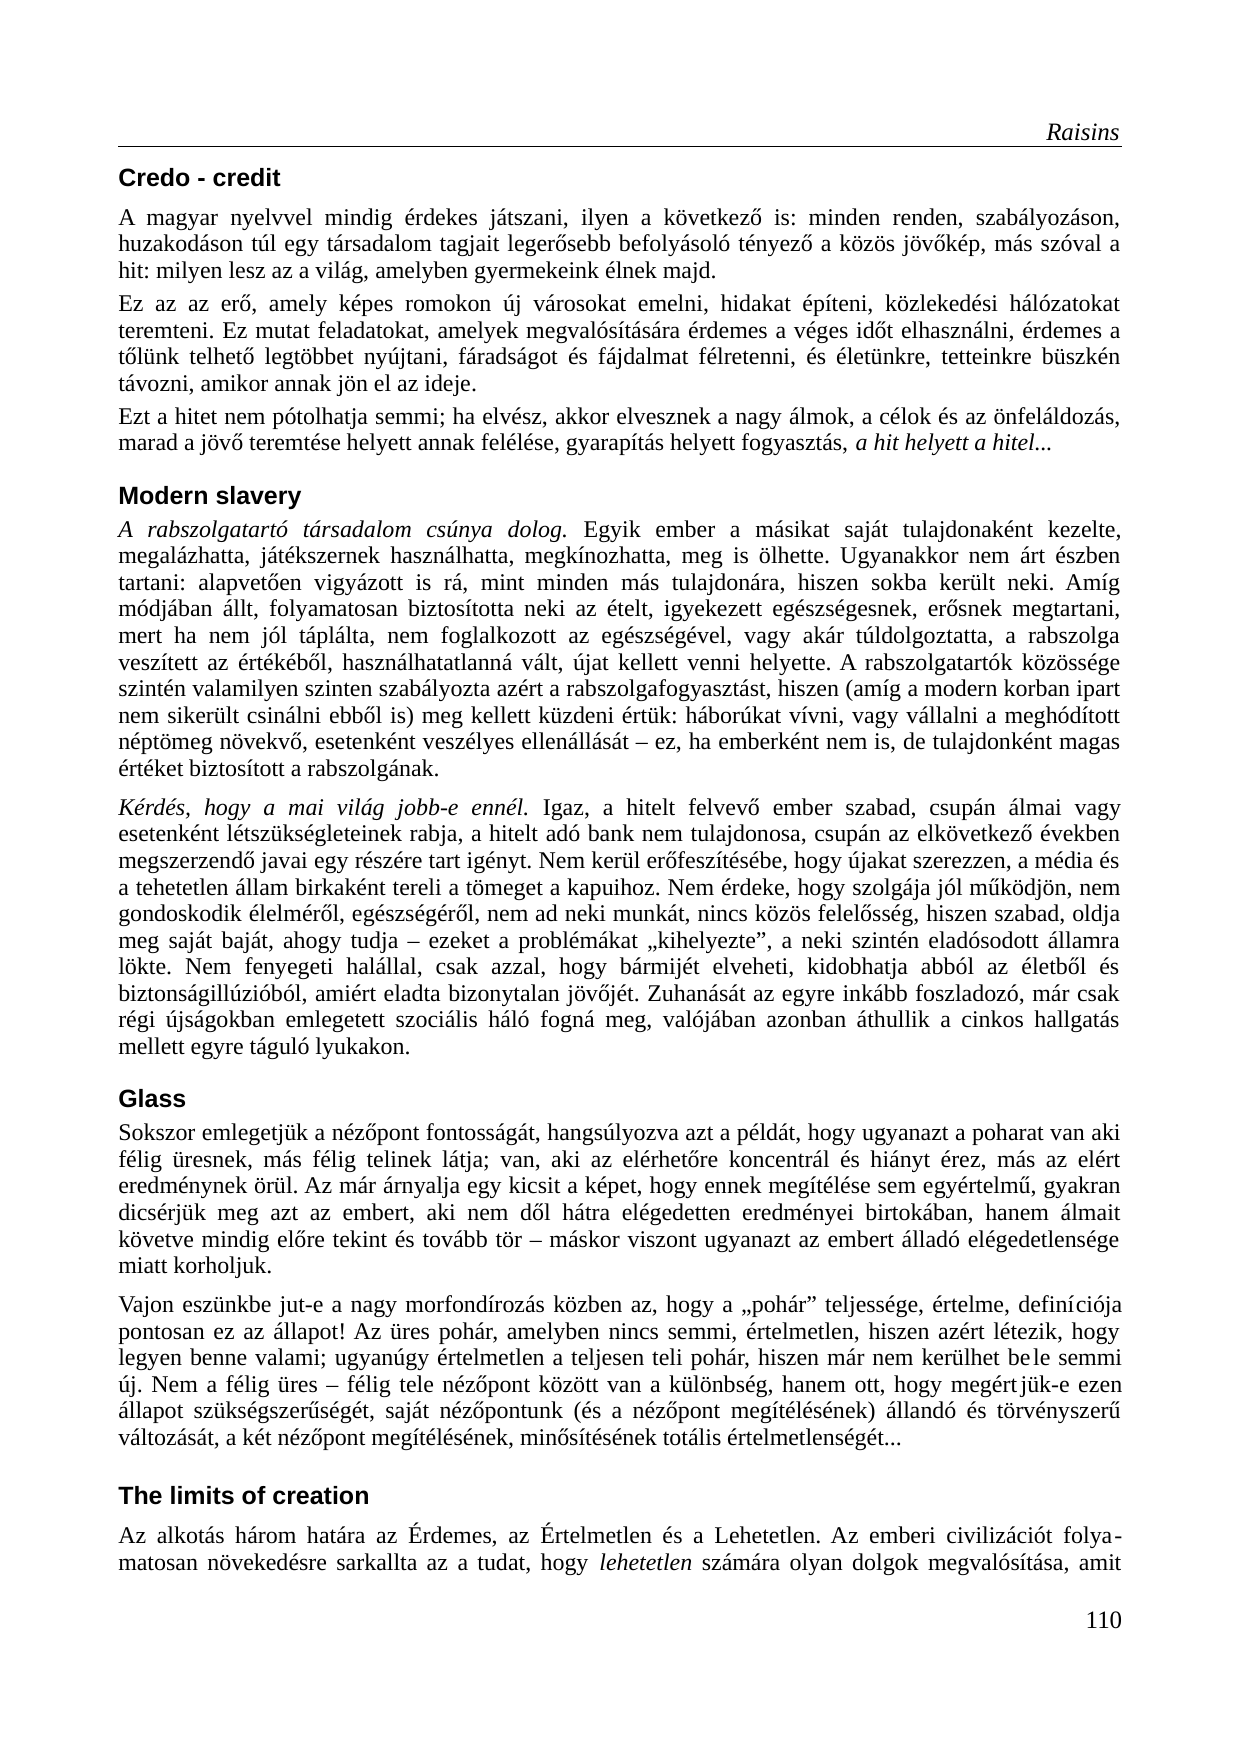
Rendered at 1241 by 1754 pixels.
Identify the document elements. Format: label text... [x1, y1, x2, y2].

subtitle Glass [118, 1085, 1122, 1113]
text Sokszor emlegetjük a nézőpont fontosságát, hangsúlyozva azt a példát, hogy ugyanazt a poharat van aki félig üresnek, más félig telinek látja; van, aki az elérhetőre koncentrál és hiányt érez, más az elért eredménynek örül. Az már árnyalja egy kicsit a képet, hogy ennek megítélése sem egyértelmű, gyakran dicsérjük meg azt az embert, aki nem dől hátra elégedetten eredményei birtokában, hanem álmait követve mindig előre tekint és tovább tör – máskor viszont ugyanazt az embert álladó elégedetlensége miatt korholjuk. [118, 1119, 1122, 1279]
subtitle Credo - credit [118, 164, 1122, 192]
text Kérdés, hogy a mai világ jobb-e ennél. Igaz, a hitelt felvevő ember szabad, csupán álmai vagy esetenként létszükségleteinek rabja, a hitelt adó bank nem tulajdonosa, csupán az elkövetkező években megszerzendő javai egy részére tart igényt. Nem kerül erőfeszítésébe, hogy újakat szerezzen, a média és a tehetetlen állam birkaként tereli a tömeget a kapuihoz. Nem érdeke, hogy szolgája jól működjön, nem gondoskodik élelméről, egészségéről, nem ad neki munkát, nincs közös felelősség, hiszen szabad, oldja meg saját baját, ahogy tudja – ezeket a problémákat „kihelyezte”, a neki szintén eladósodott államra lökte. Nem fenyegeti halállal, csak azzal, hogy bármijét elveheti, kidobhatja abból az életből és biztonságillúzióból, amiért eladta bizonytalan jövőjét. Zuhanását az egyre inkább foszladozó, már csak régi újságokban emlegetett szociális háló fogná meg, valójában azonban áthullik a cinkos hallgatás mellett egyre táguló lyukakon. [118, 794, 1122, 1059]
text Ezt a hitet nem pótolhatja semmi; ha elvész, akkor elvesznek a nagy álmok, a célok és az önfeláldozás, marad a jövő teremtése helyett annak felélése, gyarapítás helyett fogyasztás, a hit helyett a hitel... [118, 403, 1122, 456]
text A magyar nyelvvel mindig érdekes játszani, ilyen a következő is: minden renden, szabályozáson, huzakodáson túl egy társadalom tagjait legerősebb befolyásoló tényező a közös jövőkép, más szóval a hit: milyen lesz az a világ, amelyben gyermekeink élnek majd. [118, 204, 1122, 284]
text Ez az az erő, amely képes romokon új városokat emelni, hidakat építeni, közlekedési hálózatokat teremteni. Ez mutat feladatokat, amelyek megvalósítására érdemes a véges időt elhasználni, érdemes a tőlünk telhető legtöbbet nyújtani, fáradságot és fájdalmat félretenni, és életünkre, tetteinkre büszkén távozni, amikor annak jön el az ideje. [118, 290, 1122, 396]
text Vajon eszünkbe jut-e a nagy morfondírozás közben az, hogy a „pohár” teljessége, értelme, definí­ciója pontosan ez az állapot! Az üres pohár, amelyben nincs semmi, értelmetlen, hiszen azért létezik, hogy legyen benne valami; ugyanúgy értelmetlen a teljesen teli pohár, hiszen már nem kerülhet be­le semmi új. Nem a félig üres – félig tele nézőpont között van a különbség, hanem ott, hogy megért­jük-e ezen állapot szükségszerűségét, saját nézőpontunk (és a nézőpont megítélésének) állandó és törvényszerű változását, a két nézőpont megítélésének, minősítésének totális értelmetlenségét... [118, 1291, 1122, 1451]
subtitle Modern slavery [118, 481, 1122, 509]
text Az alkotás három határa az Érdemes, az Értelmetlen és a Lehetetlen. Az emberi civilizációt folya­matosan növekedésre sarkallta az a tudat, hogy lehetetlen számára olyan dolgok megvalósítása, amit [118, 1522, 1122, 1576]
text A rabszolgatartó társadalom csúnya dolog. Egyik ember a másikat saját tulajdonaként kezelte, megalázhatta, játékszernek használhatta, megkínozhatta, meg is ölhette. Ugyanakkor nem árt észben tartani: alapvetően vigyázott is rá, mint minden más tulajdonára, hiszen sokba került neki. Amíg módjában állt, folyamatosan biztosította neki az ételt, igyekezett egészségesnek, erősnek megtartani, mert ha nem jól táplálta, nem foglalkozott az egészségével, vagy akár túldolgoztatta, a rabszolga veszített az értékéből, használhatatlanná vált, újat kellett venni helyette. A rabszolgatartók közössége szintén valamilyen szinten szabályozta azért a rabszolgafogyasztást, hiszen (amíg a modern korban ipart nem sikerült csinálni ebből is) meg kellett küzdeni értük: háborúkat vívni, vagy vállalni a meghódított néptömeg növekvő, esetenként veszélyes ellenállását – ez, ha emberként nem is, de tulajdonként magas értéket biztosított a rabszolgának. [118, 516, 1122, 781]
subtitle The limits of creation [118, 1482, 1122, 1510]
